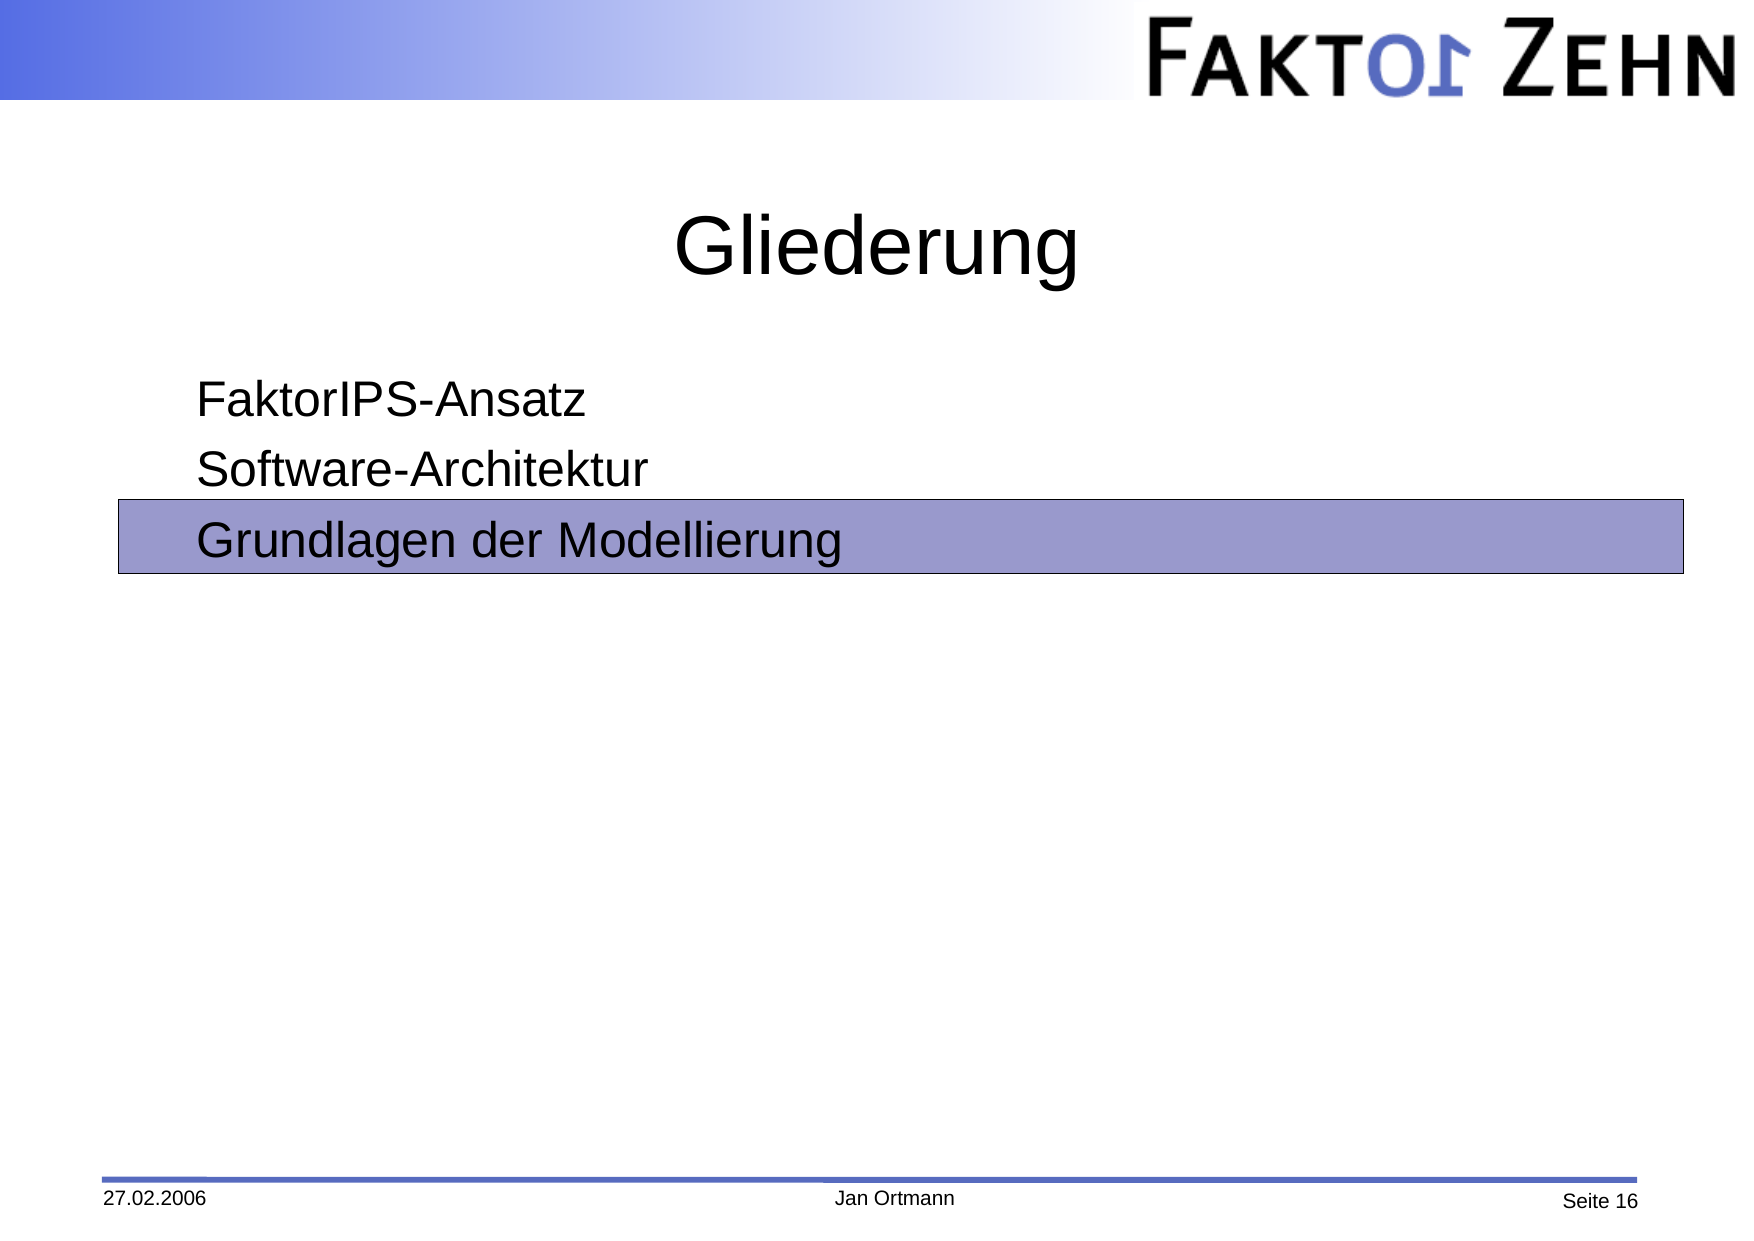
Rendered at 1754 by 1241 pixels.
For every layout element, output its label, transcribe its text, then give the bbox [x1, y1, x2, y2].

list FaktorIPS-Ansatz Software-Architektur Grundlagen der Modellierung [179, 371, 1576, 1078]
text_box [118, 499, 179, 574]
picture [1133, 2, 1749, 105]
title Gliederung [179, 142, 1576, 349]
text_box [1576, 499, 1684, 574]
